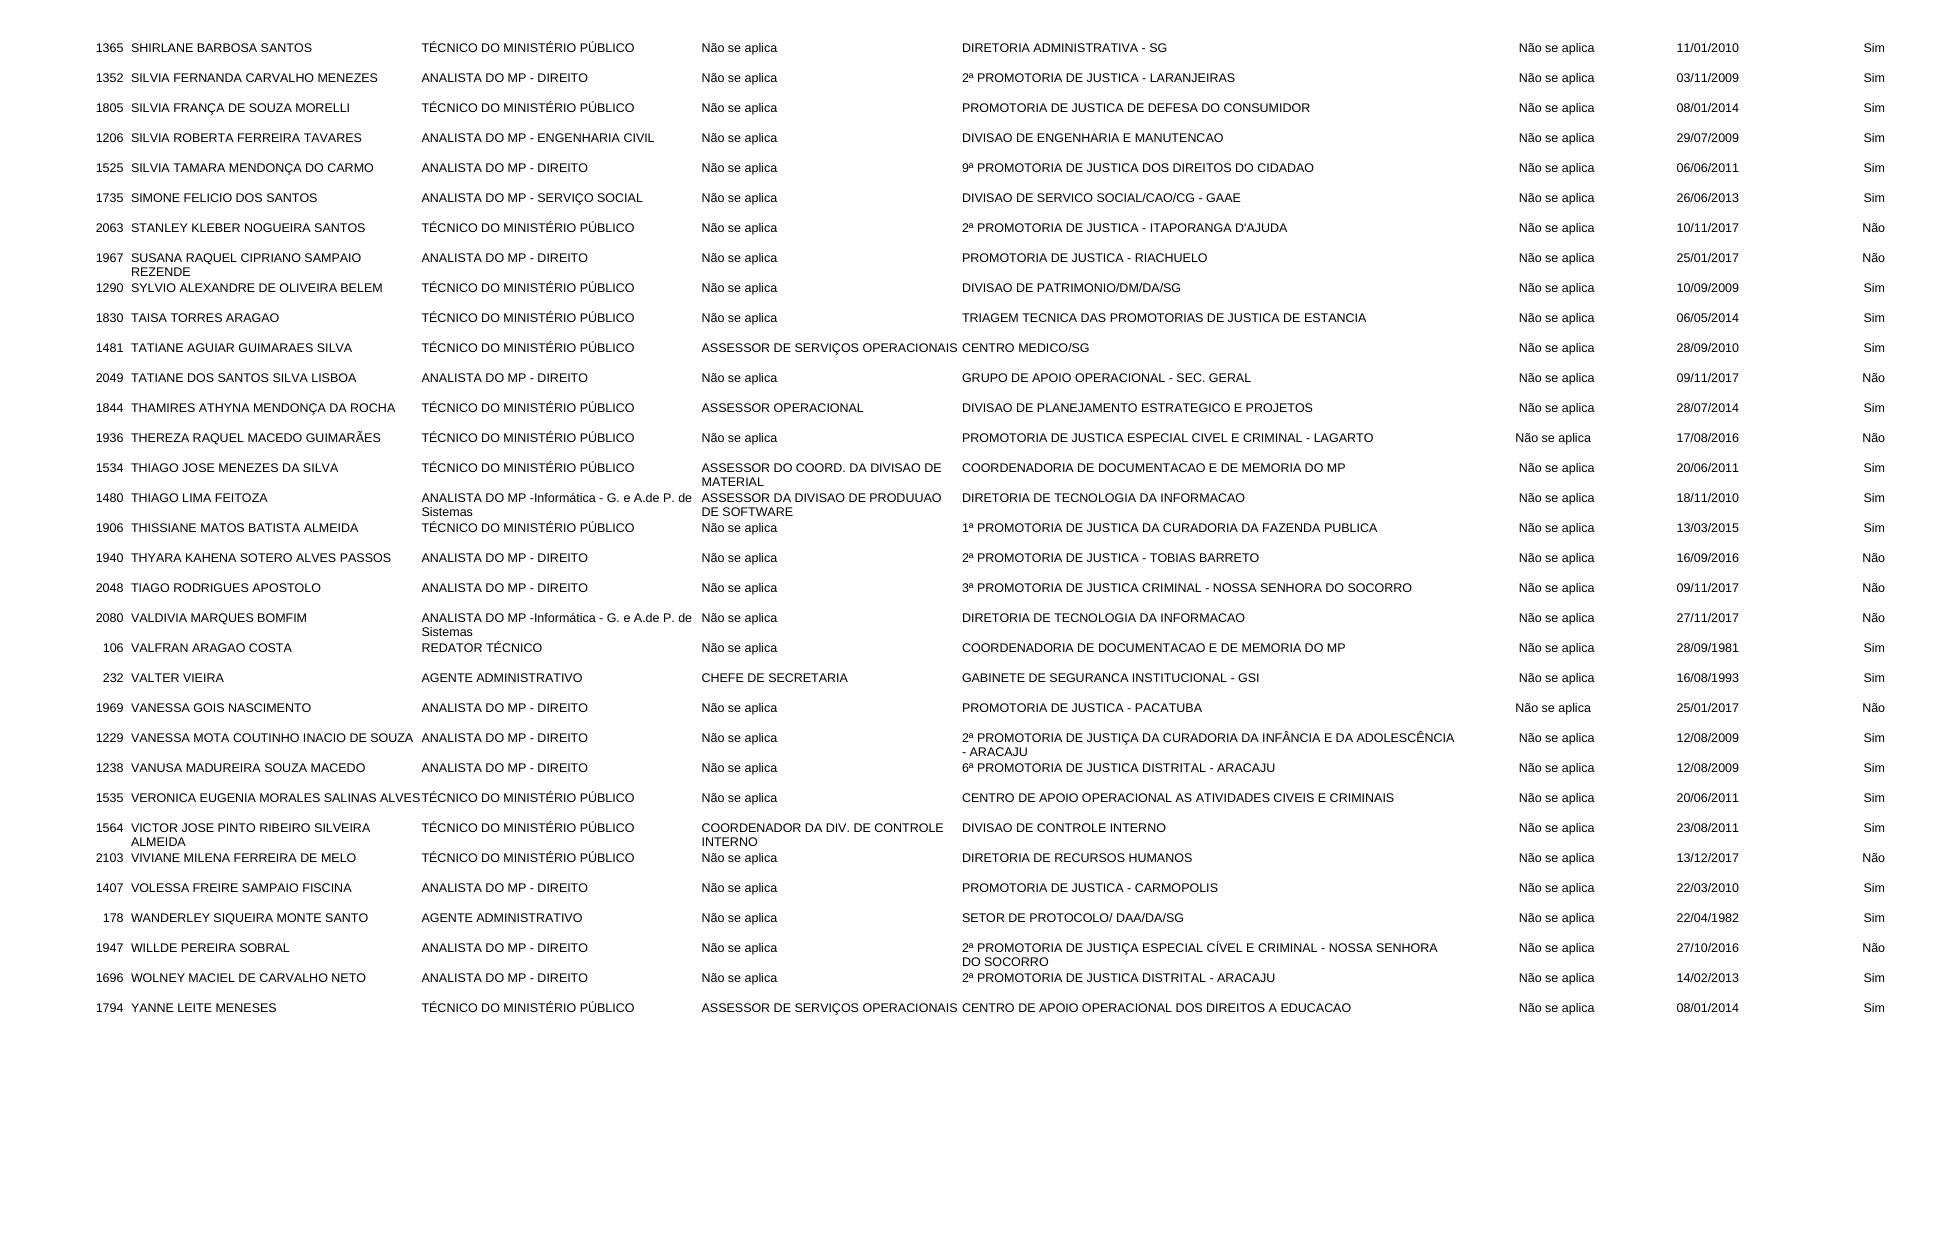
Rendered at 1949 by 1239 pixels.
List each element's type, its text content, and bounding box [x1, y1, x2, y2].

table_cell ANALISTA DO MP - DIREITO [421, 161, 701, 191]
table_cell Não se aplica [1459, 521, 1596, 551]
table_cell Sim [1739, 191, 1885, 221]
table_cell 2ª PROMOTORIA DE JUSTIÇA DA CURADORIA DA INFÂNCIA E DA ADOLESCÊNCIA - ARACAJU [962, 731, 1459, 761]
table_cell VALFRAN ARAGAO COSTA [123, 641, 421, 671]
table_cell THIAGO JOSE MENEZES DA SILVA [123, 461, 421, 491]
table_cell Não se aplica [701, 371, 962, 401]
table_cell [0, 791, 62, 821]
table_cell ANALISTA DO MP - ENGENHARIA CIVIL [421, 131, 701, 161]
table_cell [1885, 941, 1947, 971]
table_cell Sim [1739, 1001, 1885, 1031]
table_cell COORDENADORIA DE DOCUMENTACAO E DE MEMORIA DO MP [962, 461, 1459, 491]
table_cell VALTER VIEIRA [123, 671, 421, 701]
table_cell 09/11/2017 [1596, 371, 1739, 401]
table_cell 16/08/1993 [1596, 671, 1739, 701]
table_cell Não se aplica [1459, 461, 1596, 491]
table_cell Não se aplica [1459, 131, 1596, 161]
table_cell Não se aplica [701, 971, 962, 1001]
table_cell [0, 191, 62, 221]
table_cell TÉCNICO DO MINISTÉRIO PÚBLICO [421, 1001, 701, 1031]
table_cell Não se aplica [701, 581, 962, 611]
table_cell [1885, 461, 1947, 491]
table_cell TÉCNICO DO MINISTÉRIO PÚBLICO [421, 521, 701, 551]
table_cell 1206 [62, 131, 123, 161]
table_cell 18/11/2010 [1596, 491, 1739, 521]
table_cell [1885, 311, 1947, 341]
table_cell [0, 611, 62, 641]
table_cell ASSESSOR DO COORD. DA DIVISAO DE MATERIAL [701, 461, 962, 491]
table_cell VOLESSA FREIRE SAMPAIO FISCINA [123, 881, 421, 911]
table_cell 17/08/2016 [1596, 431, 1739, 461]
table_cell [0, 341, 62, 371]
table_cell [0, 311, 62, 341]
table_cell 12/08/2009 [1596, 731, 1739, 761]
table_cell 28/09/2010 [1596, 341, 1739, 371]
table_cell ASSESSOR DE SERVIÇOS OPERACIONAIS [701, 1001, 962, 1031]
table_cell [0, 71, 62, 101]
table_cell [0, 161, 62, 191]
table_cell 3ª PROMOTORIA DE JUSTICA CRIMINAL - NOSSA SENHORA DO SOCORRO [962, 581, 1459, 611]
table_cell Não [1739, 581, 1885, 611]
table_cell Não se aplica [1459, 821, 1596, 851]
table_cell ASSESSOR DE SERVIÇOS OPERACIONAIS [701, 341, 962, 371]
table_cell [1885, 401, 1947, 431]
table_cell 2ª PROMOTORIA DE JUSTICA - ITAPORANGA D'AJUDA [962, 221, 1459, 251]
table_cell [0, 551, 62, 581]
table_cell Não se aplica [1459, 941, 1596, 971]
table_cell YANNE LEITE MENESES [123, 1001, 421, 1031]
table_cell 1696 [62, 971, 123, 1001]
table_cell WOLNEY MACIEL DE CARVALHO NETO [123, 971, 421, 1001]
table_cell [0, 521, 62, 551]
table_cell ANALISTA DO MP - DIREITO [421, 551, 701, 581]
table_cell Sim [1739, 881, 1885, 911]
table_cell COORDENADOR DA DIV. DE CONTROLE INTERNO [701, 821, 962, 851]
table_cell Não [1739, 941, 1885, 971]
table_cell Não [1739, 431, 1885, 461]
table_cell ANALISTA DO MP - DIREITO [421, 371, 701, 401]
table_cell 178 [62, 911, 123, 941]
table_cell [0, 821, 62, 851]
table_cell Não se aplica [701, 251, 962, 281]
table_cell 1525 [62, 161, 123, 191]
table_cell Não se aplica [1459, 851, 1596, 881]
table_cell GABINETE DE SEGURANCA INSTITUCIONAL - GSI [962, 671, 1459, 701]
table_cell VANUSA MADUREIRA SOUZA MACEDO [123, 761, 421, 791]
table_cell Sim [1739, 491, 1885, 521]
table_cell TÉCNICO DO MINISTÉRIO PÚBLICO [421, 281, 701, 311]
table_cell [1885, 761, 1947, 791]
table_cell Não se aplica [1459, 761, 1596, 791]
table_cell GRUPO DE APOIO OPERACIONAL - SEC. GERAL [962, 371, 1459, 401]
table_cell 1936 [62, 431, 123, 461]
table_cell SYLVIO ALEXANDRE DE OLIVEIRA BELEM [123, 281, 421, 311]
table_cell Não se aplica [1459, 281, 1596, 311]
table_cell Não se aplica [1459, 341, 1596, 371]
table_cell [1885, 161, 1947, 191]
table_cell 2ª PROMOTORIA DE JUSTICA - LARANJEIRAS [962, 71, 1459, 101]
table_cell 1794 [62, 1001, 123, 1031]
table_cell Não se aplica [1459, 641, 1596, 671]
table_cell 28/09/1981 [1596, 641, 1739, 671]
table_cell TÉCNICO DO MINISTÉRIO PÚBLICO [421, 821, 701, 851]
table_cell DIVISAO DE CONTROLE INTERNO [962, 821, 1459, 851]
table_cell Não se aplica [701, 221, 962, 251]
table_cell Não se aplica [1459, 191, 1596, 221]
table_cell 2ª PROMOTORIA DE JUSTIÇA ESPECIAL CÍVEL E CRIMINAL - NOSSA SENHORA DO SOCORRO [962, 941, 1459, 971]
table_cell DIVISAO DE PATRIMONIO/DM/DA/SG [962, 281, 1459, 311]
table_cell 1480 [62, 491, 123, 521]
table_cell Não se aplica [1459, 431, 1596, 461]
table_cell SILVIA FRANÇA DE SOUZA MORELLI [123, 101, 421, 131]
table_cell [1885, 191, 1947, 221]
table_cell Não se aplica [1459, 581, 1596, 611]
table_cell Não se aplica [1459, 71, 1596, 101]
table_cell TATIANE AGUIAR GUIMARAES SILVA [123, 341, 421, 371]
table_cell Não [1739, 551, 1885, 581]
table_cell SUSANA RAQUEL CIPRIANO SAMPAIO REZENDE [123, 251, 421, 281]
table_cell [1885, 671, 1947, 701]
table_cell ANALISTA DO MP -Informática - G. e A.de P. de Sistemas [421, 611, 701, 641]
table_cell 13/12/2017 [1596, 851, 1739, 881]
table_cell Não se aplica [1459, 881, 1596, 911]
table_cell 1830 [62, 311, 123, 341]
table_cell [0, 371, 62, 401]
table_cell DIRETORIA DE RECURSOS HUMANOS [962, 851, 1459, 881]
table_cell 25/01/2017 [1596, 701, 1739, 731]
table_cell 1735 [62, 191, 123, 221]
table_cell [0, 461, 62, 491]
table_cell 1407 [62, 881, 123, 911]
table_cell SILVIA ROBERTA FERREIRA TAVARES [123, 131, 421, 161]
table_cell [0, 431, 62, 461]
table_cell Não se aplica [701, 281, 962, 311]
table_cell 2063 [62, 221, 123, 251]
table_header [62, 0, 123, 41]
table_cell CENTRO MEDICO/SG [962, 341, 1459, 371]
table_header [962, 0, 1459, 41]
table_cell THEREZA RAQUEL MACEDO GUIMARÃES [123, 431, 421, 461]
table_cell ANALISTA DO MP - DIREITO [421, 701, 701, 731]
table_cell SILVIA FERNANDA CARVALHO MENEZES [123, 71, 421, 101]
table_cell Não se aplica [1459, 731, 1596, 761]
table_cell 16/09/2016 [1596, 551, 1739, 581]
table_cell Sim [1739, 131, 1885, 161]
table_cell VANESSA GOIS NASCIMENTO [123, 701, 421, 731]
table_cell DIVISAO DE PLANEJAMENTO ESTRATEGICO E PROJETOS [962, 401, 1459, 431]
table_cell Sim [1739, 41, 1885, 71]
table_cell SETOR DE PROTOCOLO/ DAA/DA/SG [962, 911, 1459, 941]
table_cell [0, 221, 62, 251]
table_cell Não [1739, 221, 1885, 251]
table_cell TIAGO RODRIGUES APOSTOLO [123, 581, 421, 611]
table_cell [1885, 611, 1947, 641]
table_cell [0, 731, 62, 761]
table_cell CENTRO DE APOIO OPERACIONAL DOS DIREITOS A EDUCACAO [962, 1001, 1459, 1031]
table_cell [0, 701, 62, 731]
table_cell Não se aplica [701, 311, 962, 341]
table_cell THAMIRES ATHYNA MENDONÇA DA ROCHA [123, 401, 421, 431]
table_cell ANALISTA DO MP - DIREITO [421, 251, 701, 281]
table_cell Não [1739, 611, 1885, 641]
table_cell ANALISTA DO MP - DIREITO [421, 581, 701, 611]
table_cell [0, 491, 62, 521]
table_header [1739, 0, 1885, 41]
table_cell [0, 281, 62, 311]
table_cell [1885, 1001, 1947, 1031]
table_cell Não [1739, 251, 1885, 281]
table_cell [1885, 971, 1947, 1001]
table_cell THISSIANE MATOS BATISTA ALMEIDA [123, 521, 421, 551]
table_header [0, 0, 62, 41]
table_cell 1535 [62, 791, 123, 821]
table_cell Não se aplica [1459, 41, 1596, 71]
table_cell DIVISAO DE SERVICO SOCIAL/CAO/CG - GAAE [962, 191, 1459, 221]
table_cell Sim [1739, 521, 1885, 551]
table_cell Sim [1739, 971, 1885, 1001]
table_cell TÉCNICO DO MINISTÉRIO PÚBLICO [421, 221, 701, 251]
table_cell TÉCNICO DO MINISTÉRIO PÚBLICO [421, 461, 701, 491]
table_cell [1885, 371, 1947, 401]
table_cell Não se aplica [1459, 221, 1596, 251]
table_cell Não se aplica [701, 431, 962, 461]
table_cell 12/08/2009 [1596, 761, 1739, 791]
table_cell 1534 [62, 461, 123, 491]
table_cell Não se aplica [701, 551, 962, 581]
table_cell Não se aplica [701, 791, 962, 821]
table_cell Sim [1739, 791, 1885, 821]
table_cell [1885, 521, 1947, 551]
table_header [421, 0, 701, 41]
table_cell TÉCNICO DO MINISTÉRIO PÚBLICO [421, 41, 701, 71]
table_cell WILLDE PEREIRA SOBRAL [123, 941, 421, 971]
table_cell Sim [1739, 71, 1885, 101]
table_cell 27/11/2017 [1596, 611, 1739, 641]
table_cell ANALISTA DO MP -Informática - G. e A.de P. de Sistemas [421, 491, 701, 521]
table_header [123, 0, 421, 41]
table_cell Não se aplica [1459, 911, 1596, 941]
table_cell Não se aplica [701, 41, 962, 71]
table_cell [0, 41, 62, 71]
table_cell 1805 [62, 101, 123, 131]
table_cell Sim [1739, 281, 1885, 311]
table_cell Sim [1739, 161, 1885, 191]
table_cell DIRETORIA DE TECNOLOGIA DA INFORMACAO [962, 491, 1459, 521]
table_cell 1229 [62, 731, 123, 761]
table_cell [0, 881, 62, 911]
table_cell VERONICA EUGENIA MORALES SALINAS ALVES [123, 791, 421, 821]
table_cell 2ª PROMOTORIA DE JUSTICA DISTRITAL - ARACAJU [962, 971, 1459, 1001]
table_cell VIVIANE MILENA FERREIRA DE MELO [123, 851, 421, 881]
table_cell 1481 [62, 341, 123, 371]
table_cell AGENTE ADMINISTRATIVO [421, 671, 701, 701]
table_cell PROMOTORIA DE JUSTICA DE DEFESA DO CONSUMIDOR [962, 101, 1459, 131]
table_cell Não se aplica [701, 941, 962, 971]
table_cell TÉCNICO DO MINISTÉRIO PÚBLICO [421, 791, 701, 821]
table_header [1596, 0, 1739, 41]
table_cell 1352 [62, 71, 123, 101]
table_cell TÉCNICO DO MINISTÉRIO PÚBLICO [421, 851, 701, 881]
table_cell ANALISTA DO MP - DIREITO [421, 971, 701, 1001]
table_cell Não se aplica [701, 101, 962, 131]
table_cell [0, 911, 62, 941]
table_cell Não se aplica [1459, 101, 1596, 131]
table_cell [0, 761, 62, 791]
table_cell PROMOTORIA DE JUSTICA ESPECIAL CIVEL E CRIMINAL - LAGARTO [962, 431, 1459, 461]
table_cell PROMOTORIA DE JUSTICA - RIACHUELO [962, 251, 1459, 281]
table_cell Sim [1739, 911, 1885, 941]
table_cell 1906 [62, 521, 123, 551]
table_cell Não se aplica [701, 191, 962, 221]
table_cell 27/10/2016 [1596, 941, 1739, 971]
table_cell [1885, 551, 1947, 581]
table_cell 1290 [62, 281, 123, 311]
table_cell [0, 851, 62, 881]
table_cell 1564 [62, 821, 123, 851]
table_cell 6ª PROMOTORIA DE JUSTICA DISTRITAL - ARACAJU [962, 761, 1459, 791]
table_cell Não se aplica [1459, 671, 1596, 701]
table_cell Não se aplica [1459, 491, 1596, 521]
table_cell [1885, 41, 1947, 71]
table_header [1885, 0, 1947, 41]
table_header [1459, 0, 1596, 41]
table_cell Não se aplica [1459, 401, 1596, 431]
table_cell TATIANE DOS SANTOS SILVA LISBOA [123, 371, 421, 401]
table_cell Não se aplica [701, 911, 962, 941]
table_cell Não se aplica [701, 71, 962, 101]
table_cell Sim [1739, 641, 1885, 671]
table_cell [0, 131, 62, 161]
table_cell 1365 [62, 41, 123, 71]
table_cell [1885, 101, 1947, 131]
table_cell Não se aplica [701, 701, 962, 731]
table_cell Sim [1739, 341, 1885, 371]
table_cell 11/01/2010 [1596, 41, 1739, 71]
table_cell Sim [1739, 671, 1885, 701]
table_cell TÉCNICO DO MINISTÉRIO PÚBLICO [421, 401, 701, 431]
table_cell 29/07/2009 [1596, 131, 1739, 161]
table_cell CENTRO DE APOIO OPERACIONAL AS ATIVIDADES CIVEIS E CRIMINAIS [962, 791, 1459, 821]
table_cell Não se aplica [1459, 971, 1596, 1001]
table_cell Não se aplica [701, 641, 962, 671]
table_cell Não se aplica [1459, 701, 1596, 731]
table_cell DIVISAO DE ENGENHARIA E MANUTENCAO [962, 131, 1459, 161]
table_cell 2080 [62, 611, 123, 641]
table_cell [1885, 581, 1947, 611]
table_cell [1885, 641, 1947, 671]
table_cell Não se aplica [1459, 791, 1596, 821]
table_cell Não se aplica [701, 521, 962, 551]
table_cell TÉCNICO DO MINISTÉRIO PÚBLICO [421, 101, 701, 131]
table_cell [1885, 791, 1947, 821]
table_cell Não se aplica [701, 611, 962, 641]
table_cell 232 [62, 671, 123, 701]
table_cell [1885, 881, 1947, 911]
table_cell 10/09/2009 [1596, 281, 1739, 311]
table_cell Não se aplica [701, 161, 962, 191]
table_cell ANALISTA DO MP - DIREITO [421, 881, 701, 911]
table_cell THIAGO LIMA FEITOZA [123, 491, 421, 521]
table_cell Sim [1739, 311, 1885, 341]
table_cell Não [1739, 371, 1885, 401]
table_cell [1885, 431, 1947, 461]
table_cell [1885, 131, 1947, 161]
table_cell Não se aplica [1459, 1001, 1596, 1031]
table_cell AGENTE ADMINISTRATIVO [421, 911, 701, 941]
table_cell 1967 [62, 251, 123, 281]
table_cell 22/04/1982 [1596, 911, 1739, 941]
table_cell Sim [1739, 101, 1885, 131]
table_cell [0, 401, 62, 431]
table_cell 1ª PROMOTORIA DE JUSTICA DA CURADORIA DA FAZENDA PUBLICA [962, 521, 1459, 551]
table_cell 1844 [62, 401, 123, 431]
table_cell 2048 [62, 581, 123, 611]
table_cell ANALISTA DO MP - DIREITO [421, 71, 701, 101]
table_cell Sim [1739, 461, 1885, 491]
table_cell [1885, 281, 1947, 311]
table_cell 106 [62, 641, 123, 671]
table_cell Sim [1739, 761, 1885, 791]
table_cell STANLEY KLEBER NOGUEIRA SANTOS [123, 221, 421, 251]
table_cell 26/06/2013 [1596, 191, 1739, 221]
table_cell ASSESSOR DA DIVISAO DE PRODUUAO DE SOFTWARE [701, 491, 962, 521]
table_cell [0, 971, 62, 1001]
table_cell Não se aplica [1459, 551, 1596, 581]
table_cell Não se aplica [1459, 311, 1596, 341]
table_header [701, 0, 962, 41]
table_cell Não se aplica [1459, 161, 1596, 191]
table_cell Não se aplica [701, 761, 962, 791]
table_cell TRIAGEM TECNICA DAS PROMOTORIAS DE JUSTICA DE ESTANCIA [962, 311, 1459, 341]
table_cell [0, 251, 62, 281]
table_cell TAISA TORRES ARAGAO [123, 311, 421, 341]
table_cell SHIRLANE BARBOSA SANTOS [123, 41, 421, 71]
table_cell [1885, 251, 1947, 281]
table_cell 28/07/2014 [1596, 401, 1739, 431]
table_cell 06/05/2014 [1596, 311, 1739, 341]
table_cell Não se aplica [701, 731, 962, 761]
table_cell 1940 [62, 551, 123, 581]
table_cell TÉCNICO DO MINISTÉRIO PÚBLICO [421, 341, 701, 371]
table_cell 2ª PROMOTORIA DE JUSTICA - TOBIAS BARRETO [962, 551, 1459, 581]
table_cell 23/08/2011 [1596, 821, 1739, 851]
table_cell 09/11/2017 [1596, 581, 1739, 611]
table_cell Sim [1739, 821, 1885, 851]
table_cell SILVIA TAMARA MENDONÇA DO CARMO [123, 161, 421, 191]
table_cell Não se aplica [1459, 251, 1596, 281]
table_cell [1885, 701, 1947, 731]
table_cell COORDENADORIA DE DOCUMENTACAO E DE MEMORIA DO MP [962, 641, 1459, 671]
table_cell [0, 941, 62, 971]
table_cell PROMOTORIA DE JUSTICA - CARMOPOLIS [962, 881, 1459, 911]
table_cell [1885, 821, 1947, 851]
table_cell PROMOTORIA DE JUSTICA - PACATUBA [962, 701, 1459, 731]
table_cell [0, 671, 62, 701]
table_cell DIRETORIA DE TECNOLOGIA DA INFORMACAO [962, 611, 1459, 641]
table_cell ANALISTA DO MP - DIREITO [421, 761, 701, 791]
table_cell 08/01/2014 [1596, 1001, 1739, 1031]
table_cell 25/01/2017 [1596, 251, 1739, 281]
table_cell [1885, 221, 1947, 251]
table_cell TÉCNICO DO MINISTÉRIO PÚBLICO [421, 431, 701, 461]
table_cell 2049 [62, 371, 123, 401]
table_cell DIRETORIA ADMINISTRATIVA - SG [962, 41, 1459, 71]
table_cell ANALISTA DO MP - DIREITO [421, 941, 701, 971]
table_cell [1885, 341, 1947, 371]
table_cell 06/06/2011 [1596, 161, 1739, 191]
table_cell [1885, 491, 1947, 521]
table_cell [0, 641, 62, 671]
table_cell REDATOR TÉCNICO [421, 641, 701, 671]
table_cell ASSESSOR OPERACIONAL [701, 401, 962, 431]
table_cell THYARA KAHENA SOTERO ALVES PASSOS [123, 551, 421, 581]
table_cell 10/11/2017 [1596, 221, 1739, 251]
table_cell 08/01/2014 [1596, 101, 1739, 131]
table_cell WANDERLEY SIQUEIRA MONTE SANTO [123, 911, 421, 941]
table_cell Não [1739, 851, 1885, 881]
table_cell ANALISTA DO MP - DIREITO [421, 731, 701, 761]
table_cell [1885, 911, 1947, 941]
table_cell 22/03/2010 [1596, 881, 1739, 911]
table_cell 20/06/2011 [1596, 791, 1739, 821]
table_cell 13/03/2015 [1596, 521, 1739, 551]
table_cell SIMONE FELICIO DOS SANTOS [123, 191, 421, 221]
table_cell Não se aplica [1459, 611, 1596, 641]
table_cell 9ª PROMOTORIA DE JUSTICA DOS DIREITOS DO CIDADAO [962, 161, 1459, 191]
table_cell 03/11/2009 [1596, 71, 1739, 101]
table_cell Sim [1739, 401, 1885, 431]
table_cell 14/02/2013 [1596, 971, 1739, 1001]
table_cell VICTOR JOSE PINTO RIBEIRO SILVEIRA ALMEIDA [123, 821, 421, 851]
table_cell Não [1739, 701, 1885, 731]
table_cell [1885, 71, 1947, 101]
table_cell TÉCNICO DO MINISTÉRIO PÚBLICO [421, 311, 701, 341]
table_cell 20/06/2011 [1596, 461, 1739, 491]
table_cell [0, 581, 62, 611]
table_cell VALDIVIA MARQUES BOMFIM [123, 611, 421, 641]
table_cell Não se aplica [1459, 371, 1596, 401]
table_cell VANESSA MOTA COUTINHO INACIO DE SOUZA [123, 731, 421, 761]
table_cell ANALISTA DO MP - SERVIÇO SOCIAL [421, 191, 701, 221]
table_cell Não se aplica [701, 851, 962, 881]
table_cell [1885, 851, 1947, 881]
table_cell [0, 101, 62, 131]
table_cell Não se aplica [701, 881, 962, 911]
table_cell CHEFE DE SECRETARIA [701, 671, 962, 701]
table_cell 1238 [62, 761, 123, 791]
table_cell 1947 [62, 941, 123, 971]
table_cell 2103 [62, 851, 123, 881]
table_cell [1885, 731, 1947, 761]
table_cell 1969 [62, 701, 123, 731]
table_cell Não se aplica [701, 131, 962, 161]
table_cell [0, 1001, 62, 1031]
table_cell Sim [1739, 731, 1885, 761]
